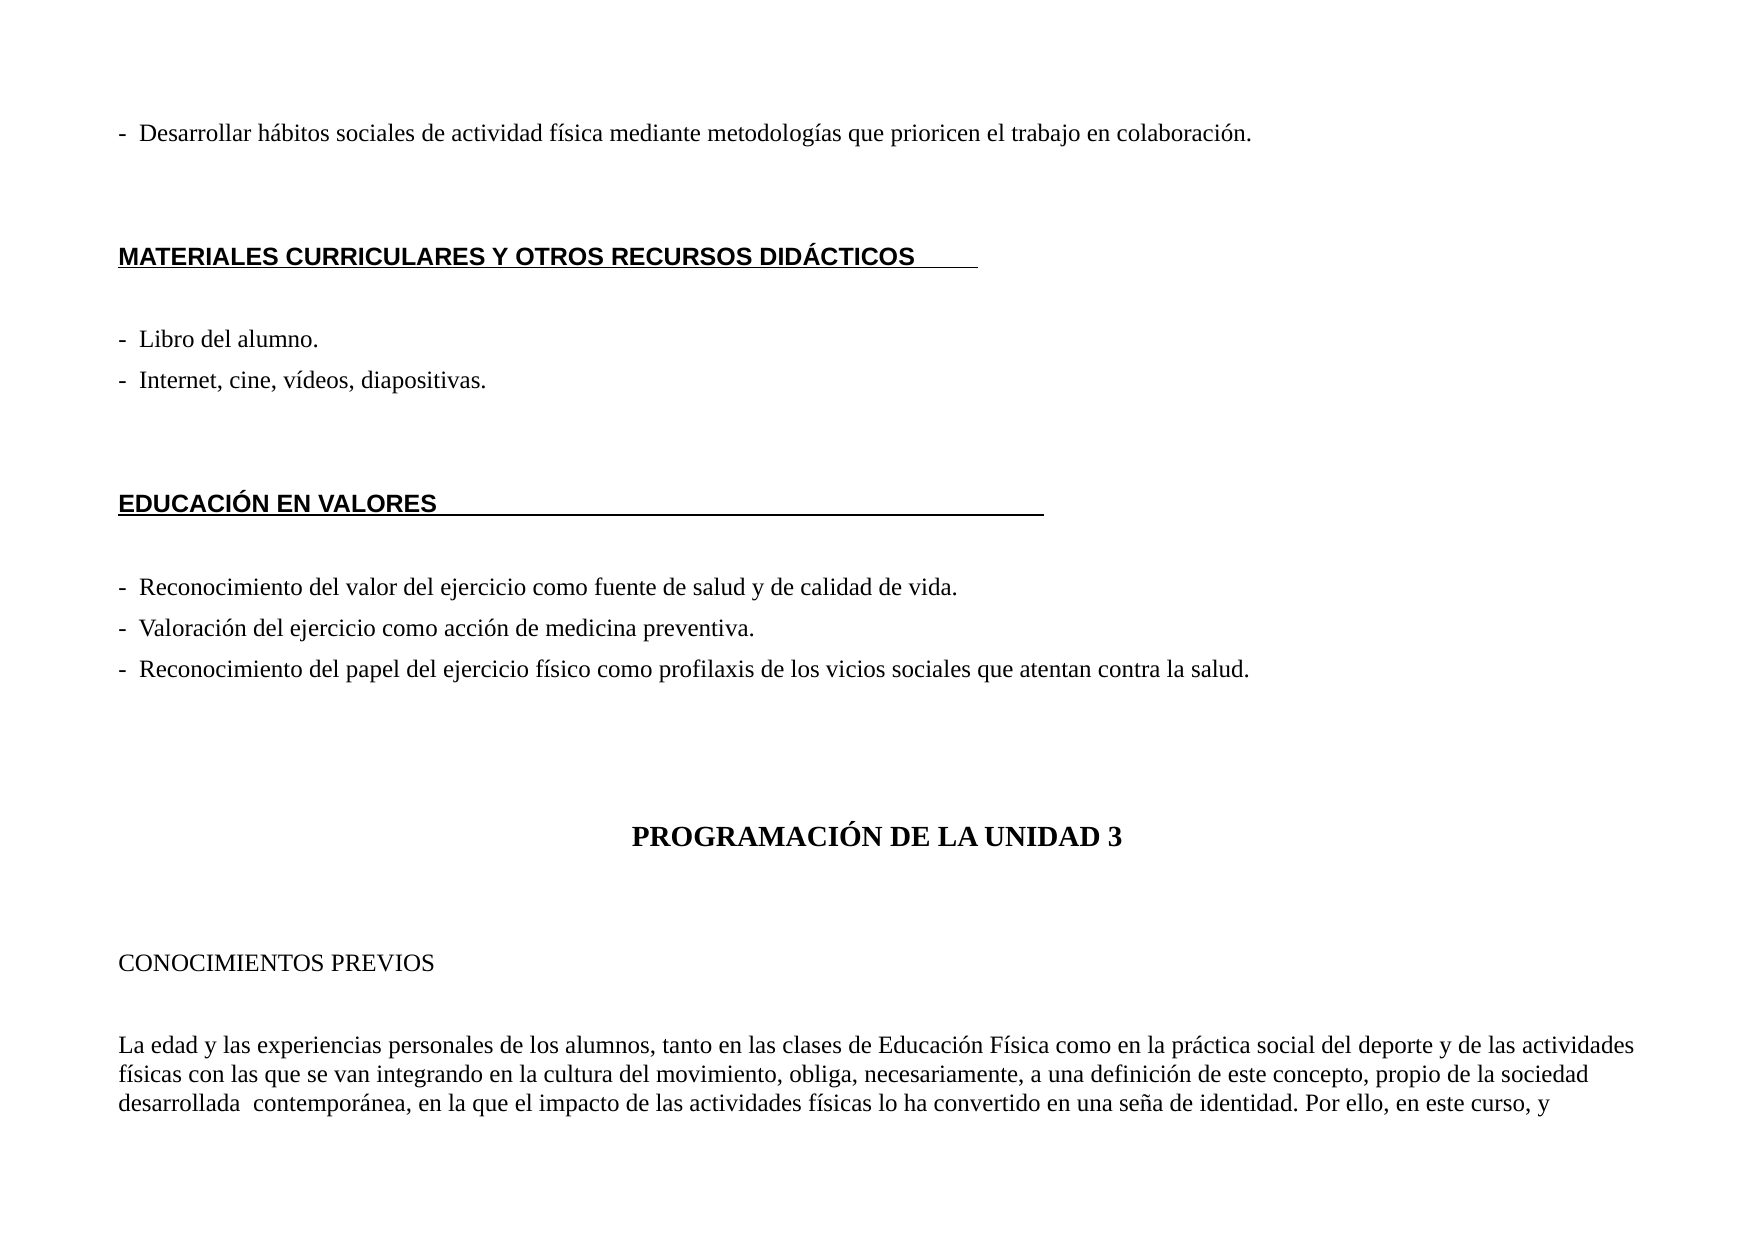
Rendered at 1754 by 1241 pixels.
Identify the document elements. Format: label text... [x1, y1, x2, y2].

text - Reconocimiento del valor del ejercicio como fuente de salud y de calidad de vida. [118, 572, 1636, 601]
text - Libro del alumno. [118, 324, 1636, 353]
text - Desarrollar hábitos sociales de actividad física mediante metodologías que prioricen el trabajo en colaboración. [118, 118, 1636, 147]
text La edad y las experiencias personales de los alumnos, tanto en las clases de Educación Física como en la práctica social del deporte y de las actividades físicas con las que se van integrando en la cultura del movimiento, obliga, necesariamente, a una definición de este concepto, propio de la sociedad desarrollada contemporánea, en la que el impacto de las actividades físicas lo ha convertido en una seña de identidad. Por ello, en este curso, y [118, 1030, 1636, 1117]
text - Reconocimiento del papel del ejercicio físico como profilaxis de los vicios sociales que atentan contra la salud. [118, 654, 1636, 683]
text MATERIALES CURRICULARES Y OTROS RECURSOS DIDÁCTICOS [118, 242, 1636, 271]
text - Internet, cine, vídeos, diapositivas. [118, 366, 1636, 394]
text PROGRAMACIÓN DE LA UNIDAD 3 [118, 819, 1636, 853]
text CONOCIMIENTOS PREVIOS [118, 948, 1636, 977]
text - Valoración del ejercicio como acción de medicina preventiva. [118, 613, 1636, 642]
text EDUCACIÓN EN VALORES [118, 489, 1636, 518]
